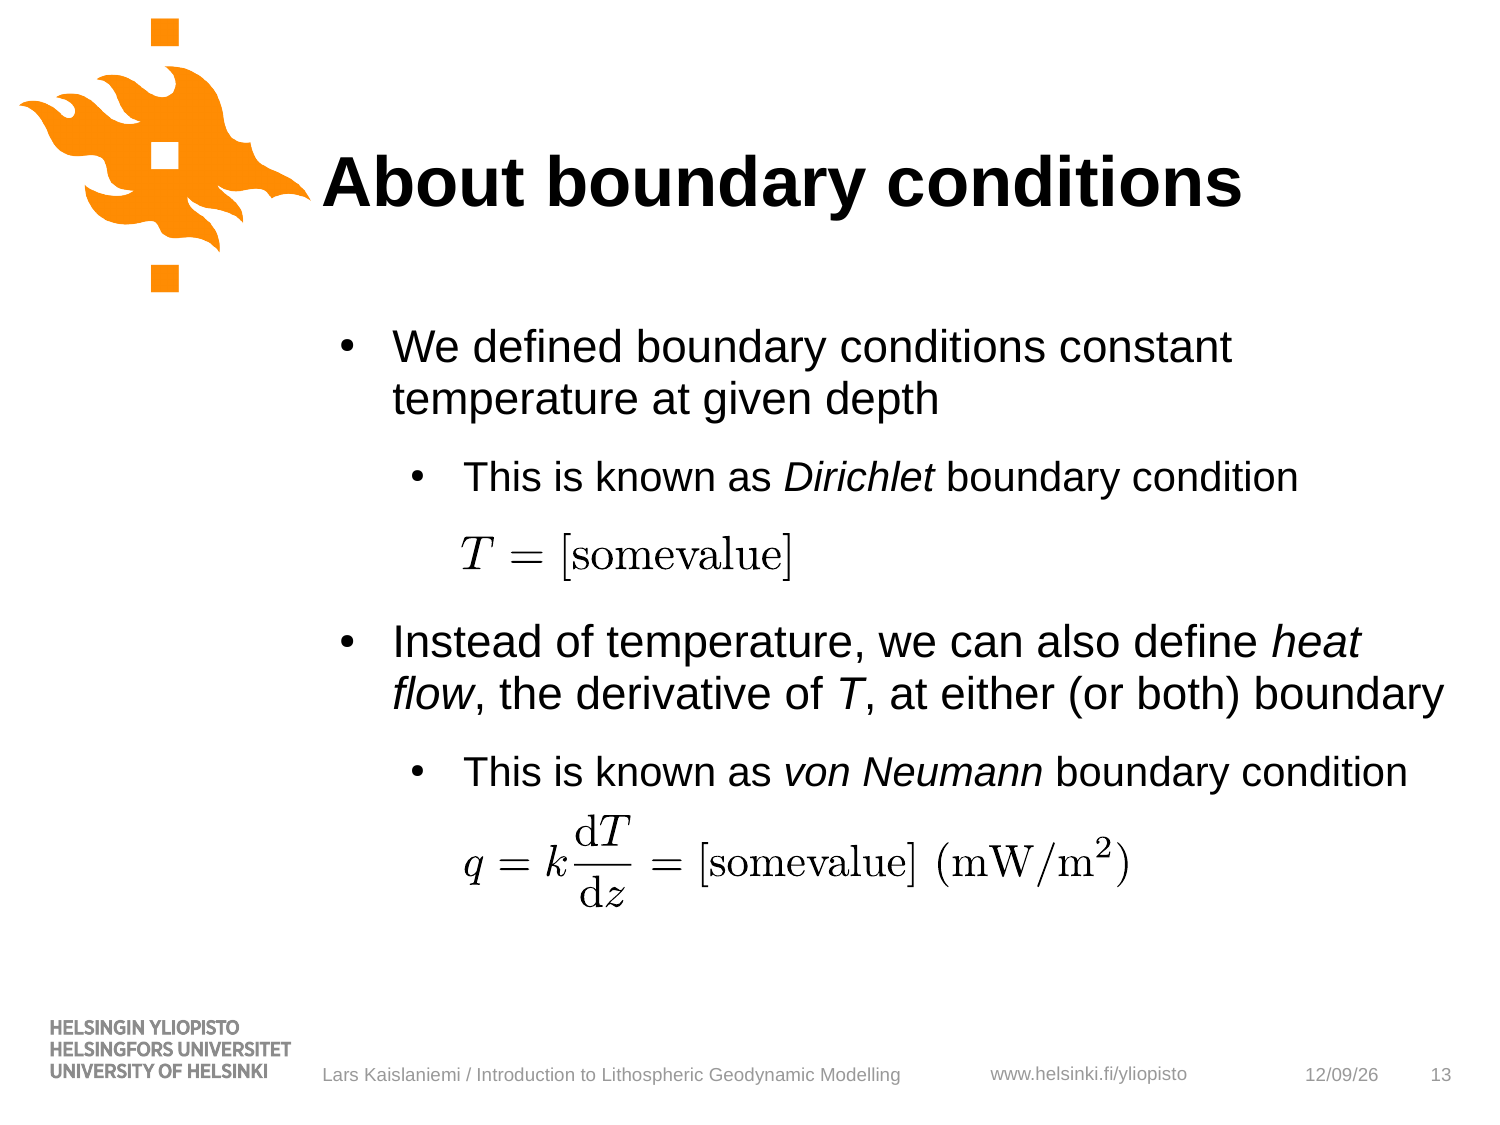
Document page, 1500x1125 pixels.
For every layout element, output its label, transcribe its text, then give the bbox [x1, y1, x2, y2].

picture [32, 1001, 309, 1096]
text_box [462, 814, 1132, 908]
list We defined boundary conditions constant temperature at given depth This is known as Dirichlet boundary condition Instead of temperature, we can also define heat flow, the derivative of T, at either (or both) boundary This is known as von Neumann boundary condition [321, 321, 1447, 974]
text_box [460, 533, 796, 581]
picture [0, 0, 337, 318]
title About boundary conditions [321, 87, 1447, 276]
